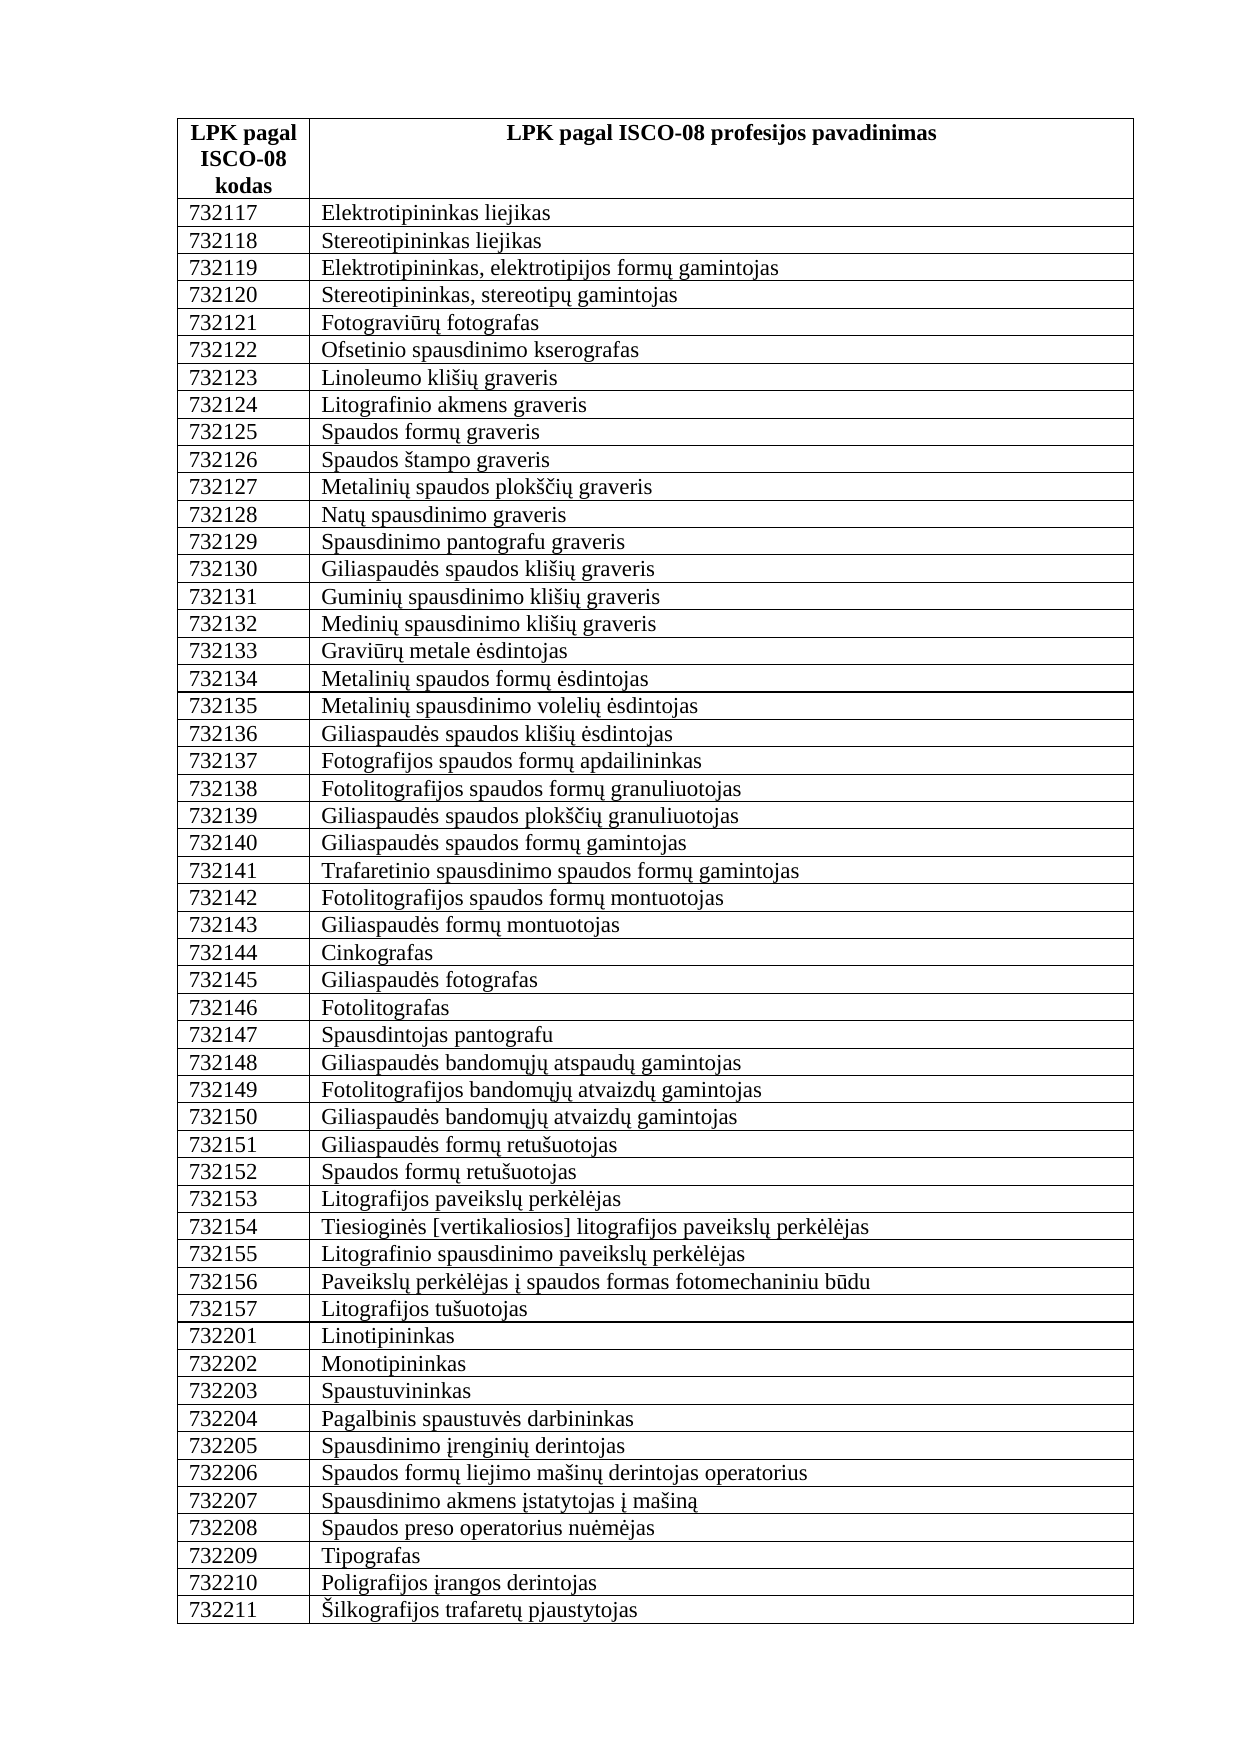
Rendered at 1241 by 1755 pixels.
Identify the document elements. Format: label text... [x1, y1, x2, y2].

table_cell Giliaspaudės spaudos klišių ėsdintojas [310, 720, 1133, 746]
table_cell Ofsetinio spausdinimo kserografas [310, 336, 1133, 363]
table_cell Spaudos formų graveris [310, 419, 1133, 445]
table_cell 732126 [178, 446, 309, 472]
table_cell Natų spausdinimo graveris [310, 501, 1133, 527]
table_cell 732204 [178, 1405, 309, 1431]
table_cell Spaustuvininkas [310, 1377, 1133, 1404]
table_cell Elektrotipininkas liejikas [310, 199, 1133, 226]
table_cell 732144 [178, 939, 309, 965]
table_cell Litografijos tušuotojas [310, 1295, 1133, 1321]
table_cell 732210 [178, 1569, 309, 1595]
table_cell 732121 [178, 309, 309, 335]
table_cell Graviūrų metale ėsdintojas [310, 638, 1133, 664]
table_cell 732127 [178, 473, 309, 499]
table_cell 732139 [178, 802, 309, 828]
table_cell Elektrotipininkas, elektrotipijos formų gamintojas [310, 254, 1133, 280]
table_cell Fotografijos spaudos formų apdailininkas [310, 747, 1133, 773]
table_cell 732117 [178, 199, 309, 226]
table_cell 732131 [178, 583, 309, 609]
table_cell Linoleumo klišių graveris [310, 364, 1133, 390]
table_cell Spaudos preso operatorius nuėmėjas [310, 1514, 1133, 1541]
table_cell 732133 [178, 638, 309, 664]
table_cell Metalinių spaudos formų ėsdintojas [310, 665, 1133, 691]
table_cell Stereotipininkas, stereotipų gamintojas [310, 281, 1133, 308]
table_cell Giliaspaudės formų retušuotojas [310, 1131, 1133, 1157]
table_cell 732146 [178, 994, 309, 1020]
table_cell 732125 [178, 419, 309, 445]
table_cell Litografinio spausdinimo paveikslų perkėlėjas [310, 1240, 1133, 1267]
table_cell Giliaspaudės spaudos klišių graveris [310, 555, 1133, 582]
table_cell 732211 [178, 1596, 309, 1623]
table_cell 732138 [178, 775, 309, 801]
table_cell Spausdintojas pantografu [310, 1021, 1133, 1047]
table_cell 732142 [178, 884, 309, 911]
table_cell 732128 [178, 501, 309, 527]
table_cell 732130 [178, 555, 309, 582]
table_cell Pagalbinis spaustuvės darbininkas [310, 1405, 1133, 1431]
table_cell 732208 [178, 1514, 309, 1541]
table_cell 732201 [178, 1323, 309, 1349]
table_cell Giliaspaudės bandomųjų atvaizdų gamintojas [310, 1103, 1133, 1130]
table_cell 732136 [178, 720, 309, 746]
table_cell Spausdinimo pantografu graveris [310, 528, 1133, 554]
table_cell Fotograviūrų fotografas [310, 309, 1133, 335]
table_cell Linotipininkas [310, 1323, 1133, 1349]
table_cell 732206 [178, 1460, 309, 1486]
table_cell Giliaspaudės bandomųjų atspaudų gamintojas [310, 1049, 1133, 1075]
table_cell Guminių spausdinimo klišių graveris [310, 583, 1133, 609]
table_cell Spausdinimo akmens įstatytojas į mašiną [310, 1487, 1133, 1513]
table_cell Giliaspaudės spaudos plokščių granuliuotojas [310, 802, 1133, 828]
table_cell Stereotipininkas liejikas [310, 227, 1133, 253]
table_cell Spaudos formų liejimo mašinų derintojas operatorius [310, 1460, 1133, 1486]
table_cell Monotipininkas [310, 1350, 1133, 1376]
table_cell 732120 [178, 281, 309, 308]
table_cell Spausdinimo įrenginių derintojas [310, 1432, 1133, 1458]
table_cell 732122 [178, 336, 309, 363]
table_cell Paveikslų perkėlėjas į spaudos formas fotomechaniniu būdu [310, 1268, 1133, 1294]
table_cell 732203 [178, 1377, 309, 1404]
table_header LPK pagal ISCO-08 kodas [178, 119, 309, 198]
table_cell 732156 [178, 1268, 309, 1294]
table_cell 732134 [178, 665, 309, 691]
table_cell Metalinių spausdinimo volelių ėsdintojas [310, 693, 1133, 719]
table_cell 732132 [178, 610, 309, 637]
table_cell 732153 [178, 1186, 309, 1212]
table_cell Metalinių spaudos plokščių graveris [310, 473, 1133, 499]
table_cell Litografinio akmens graveris [310, 391, 1133, 417]
table_cell Tiesioginės [vertikaliosios] litografijos paveikslų perkėlėjas [310, 1213, 1133, 1239]
table_cell 732150 [178, 1103, 309, 1130]
table_cell 732157 [178, 1295, 309, 1321]
table_cell 732149 [178, 1076, 309, 1102]
table_cell 732123 [178, 364, 309, 390]
table_cell 732152 [178, 1158, 309, 1184]
table_cell Šilkografijos trafaretų pjaustytojas [310, 1596, 1133, 1623]
table_cell Giliaspaudės fotografas [310, 966, 1133, 993]
table_cell Spaudos štampo graveris [310, 446, 1133, 472]
table_cell 732119 [178, 254, 309, 280]
table_header LPK pagal ISCO-08 profesijos pavadinimas [310, 119, 1133, 198]
table_cell 732202 [178, 1350, 309, 1376]
table_cell 732151 [178, 1131, 309, 1157]
table_cell Fotolitografijos spaudos formų montuotojas [310, 884, 1133, 911]
table_cell 732147 [178, 1021, 309, 1047]
table_cell Trafaretinio spausdinimo spaudos formų gamintojas [310, 857, 1133, 883]
table_cell 732129 [178, 528, 309, 554]
table_cell 732135 [178, 693, 309, 719]
table_cell Poligrafijos įrangos derintojas [310, 1569, 1133, 1595]
table_cell 732145 [178, 966, 309, 993]
table_cell Tipografas [310, 1542, 1133, 1568]
table_cell 732148 [178, 1049, 309, 1075]
table_cell Cinkografas [310, 939, 1133, 965]
table_cell 732140 [178, 829, 309, 856]
table_cell Fotolitografijos bandomųjų atvaizdų gamintojas [310, 1076, 1133, 1102]
table_cell Giliaspaudės spaudos formų gamintojas [310, 829, 1133, 856]
table_cell Giliaspaudės formų montuotojas [310, 912, 1133, 938]
table_cell Fotolitografas [310, 994, 1133, 1020]
table_cell 732124 [178, 391, 309, 417]
table_cell 732118 [178, 227, 309, 253]
table_cell 732141 [178, 857, 309, 883]
table_cell Litografijos paveikslų perkėlėjas [310, 1186, 1133, 1212]
table_cell 732137 [178, 747, 309, 773]
table_cell 732154 [178, 1213, 309, 1239]
table_cell 732209 [178, 1542, 309, 1568]
table_cell 732207 [178, 1487, 309, 1513]
table_cell 732143 [178, 912, 309, 938]
table_cell Spaudos formų retušuotojas [310, 1158, 1133, 1184]
table_cell Fotolitografijos spaudos formų granuliuotojas [310, 775, 1133, 801]
table_cell Medinių spausdinimo klišių graveris [310, 610, 1133, 637]
table_cell 732205 [178, 1432, 309, 1458]
table_cell 732155 [178, 1240, 309, 1267]
